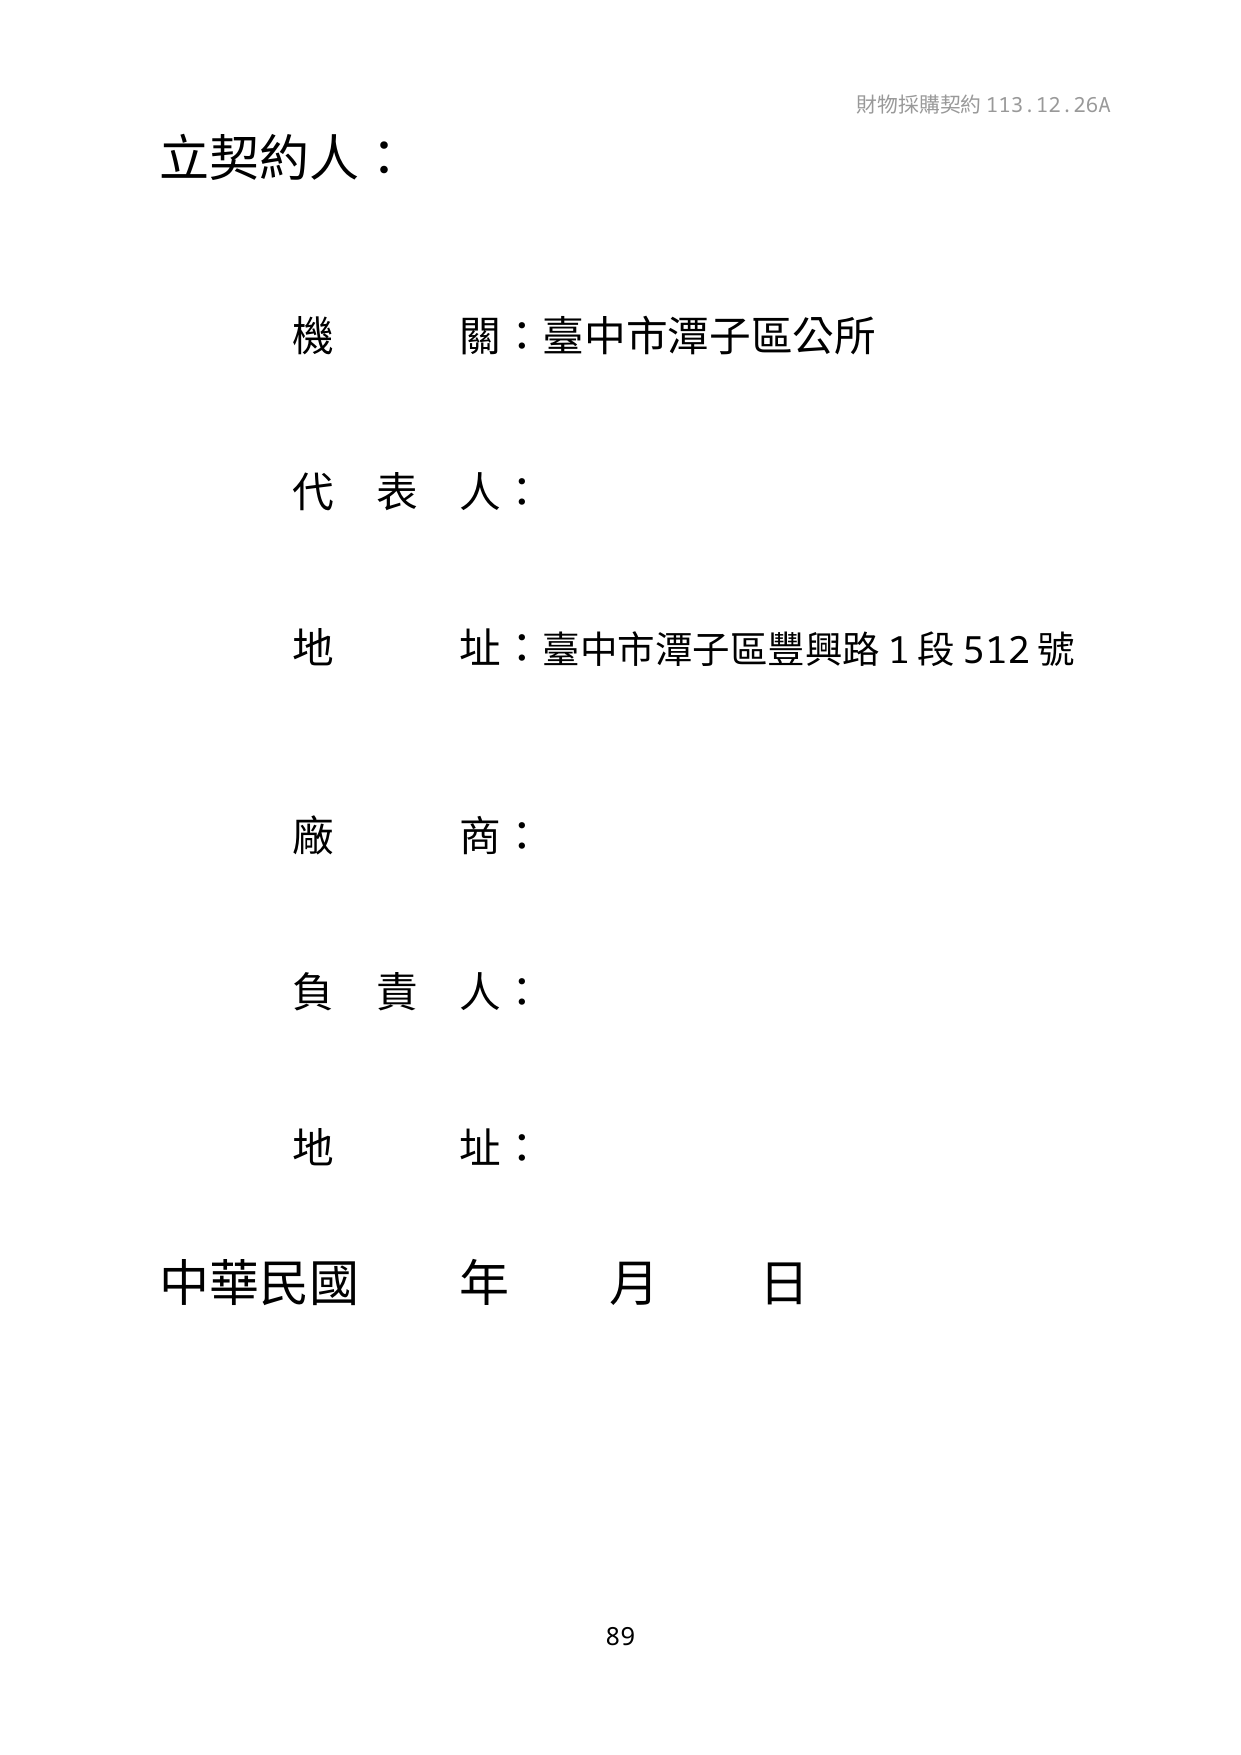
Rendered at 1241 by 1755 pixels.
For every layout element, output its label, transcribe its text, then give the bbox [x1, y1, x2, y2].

text 負 責 人： [292, 966, 1110, 1018]
text 機 關：臺中市潭子區公所 [292, 310, 1110, 362]
text 地 址： [292, 1122, 1110, 1174]
text 代 表 人： [292, 466, 1110, 518]
text 立契約人： [159, 143, 1110, 185]
text 地 址：臺中市潭子區豐興路1段512號 [292, 622, 1110, 674]
text 中華民國 年 月 日 [159, 1268, 1110, 1310]
text 廠 商： [292, 810, 1110, 862]
